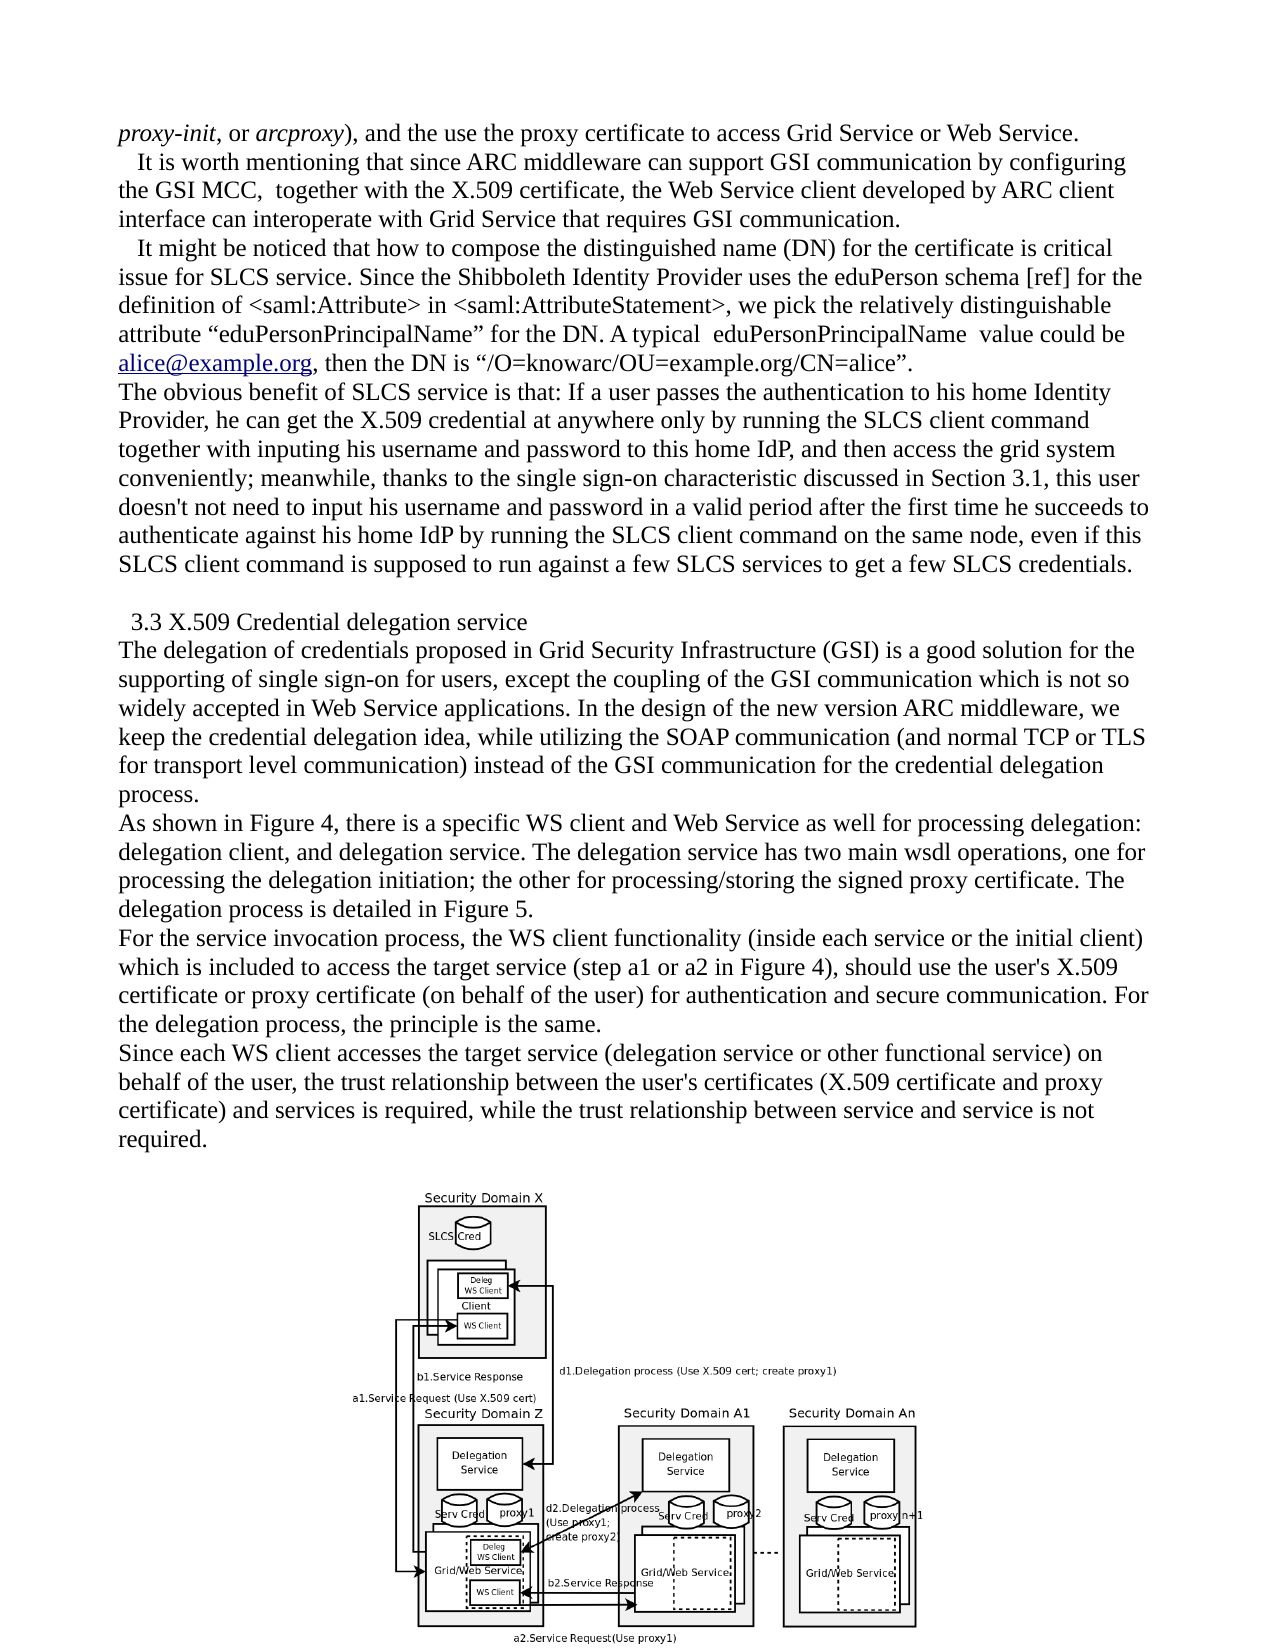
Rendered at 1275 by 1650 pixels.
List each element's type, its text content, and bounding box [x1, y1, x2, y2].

text For the service invocation process, the WS client functionality (inside each service or the initial client) which is included to access the target service (step a1 or a2 in Figure 4), should use the user's X.509 certificate or proxy certificate (on behalf of the user) for authentication and secure communication. For the delegation process, the principle is the same. [118, 923, 1157, 1038]
text 3.3 X.509 Credential delegation service [118, 607, 1157, 636]
text Since each WS client accesses the target service (delegation service or other functional service) on behalf of the user, the trust relationship between the user's certificates (X.509 certificate and proxy certificate) and services is required, while the trust relationship between service and service is not required. [118, 1038, 1157, 1153]
picture [352, 1189, 923, 1650]
text proxy-init, or arcproxy), and the use the proxy certificate to access Grid Service or Web Service. [118, 118, 1157, 147]
text As shown in Figure 4, there is a specific WS client and Web Service as well for processing delegation: delegation client, and delegation service. The delegation service has two main wsdl operations, one for processing the delegation initiation; the other for processing/storing the signed proxy certificate. The delegation process is detailed in Figure 5. [118, 808, 1157, 923]
text The obvious benefit of SLCS service is that: If a user passes the authentication to his home Identity Provider, he can get the X.509 credential at anywhere only by running the SLCS client command together with inputing his username and password to this home IdP, and then access the grid system conveniently; meanwhile, thanks to the single sign-on characteristic discussed in Section 3.1, this user doesn't not need to input his username and password in a valid period after the first time he succeeds to authenticate against his home IdP by running the SLCS client command on the same node, even if this SLCS client command is supposed to run against a few SLCS services to get a few SLCS credentials. [118, 377, 1157, 578]
text It might be noticed that how to compose the distinguished name (DN) for the certificate is critical issue for SLCS service. Since the Shibboleth Identity Provider uses the eduPerson schema [ref] for the definition of <saml:Attribute> in <saml:AttributeStatement>, we pick the relatively distinguishable attribute “eduPersonPrincipalName” for the DN. A typical eduPersonPrincipalName value could be alice@example.org, then the DN is “/O=knowarc/OU=example.org/CN=alice”. [118, 233, 1157, 377]
text The delegation of credentials proposed in Grid Security Infrastructure (GSI) is a good solution for the supporting of single sign-on for users, except the coupling of the GSI communication which is not so widely accepted in Web Service applications. In the design of the new version ARC middleware, we keep the credential delegation idea, while utilizing the SOAP communication (and normal TCP or TLS for transport level communication) instead of the GSI communication for the credential delegation process. [118, 636, 1157, 808]
text It is worth mentioning that since ARC middleware can support GSI communication by configuring the GSI MCC, together with the X.509 certificate, the Web Service client developed by ARC client interface can interoperate with Grid Service that requires GSI communication. [118, 147, 1157, 233]
